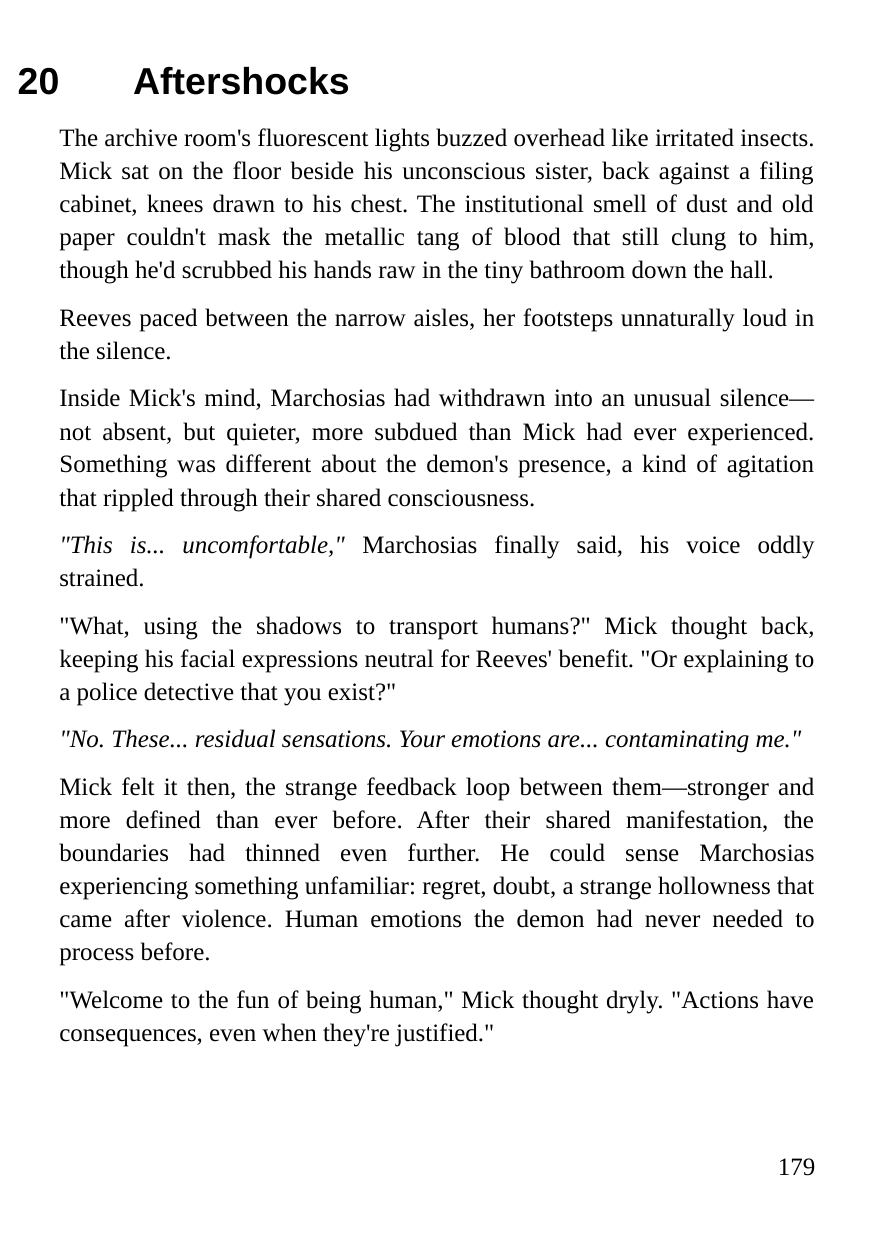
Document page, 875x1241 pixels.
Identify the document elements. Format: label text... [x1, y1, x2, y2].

text Inside Mick's mind, Marchosias had withdrawn into an unusual silence—not absent, but quieter, more subdued than Mick had ever experienced. Something was different about the demon's presence, a kind of agitation that rippled through their shared consciousness. [59, 383, 815, 511]
text "This is... uncomfortable," Marchosias finally said, his voice oddly strained. [59, 530, 815, 592]
subtitle Aftershocks [59, 59, 815, 102]
text "What, using the shadows to transport humans?" Mick thought back, keeping his facial expressions neutral for Reeves' benefit. "Or explaining to a police detective that you exist?" [59, 611, 815, 706]
text "No. These... residual sensations. Your emotions are... contaminating me." [59, 724, 815, 753]
text "Welcome to the fun of being human," Mick thought dryly. "Actions have consequences, even when they're justified." [59, 985, 815, 1047]
text The archive room's fluorescent lights buzzed overhead like irritated insects. Mick sat on the floor beside his unconscious sister, back against a filing cabinet, knees drawn to his chest. The institutional smell of dust and old paper couldn't mask the metallic tang of blood that still clung to him, though he'd scrubbed his hands raw in the tiny bathroom down the hall. [59, 123, 815, 284]
text Reeves paced between the narrow aisles, her footsteps unnaturally loud in the silence. [59, 303, 815, 365]
text Mick felt it then, the strange feedback loop between them—stronger and more defined than ever before. After their shared manifestation, the boundaries had thinned even further. He could sense Marchosias experiencing something unfamiliar: regret, doubt, a strange hollowness that came after violence. Human emotions the demon had never needed to process before. [59, 772, 815, 966]
